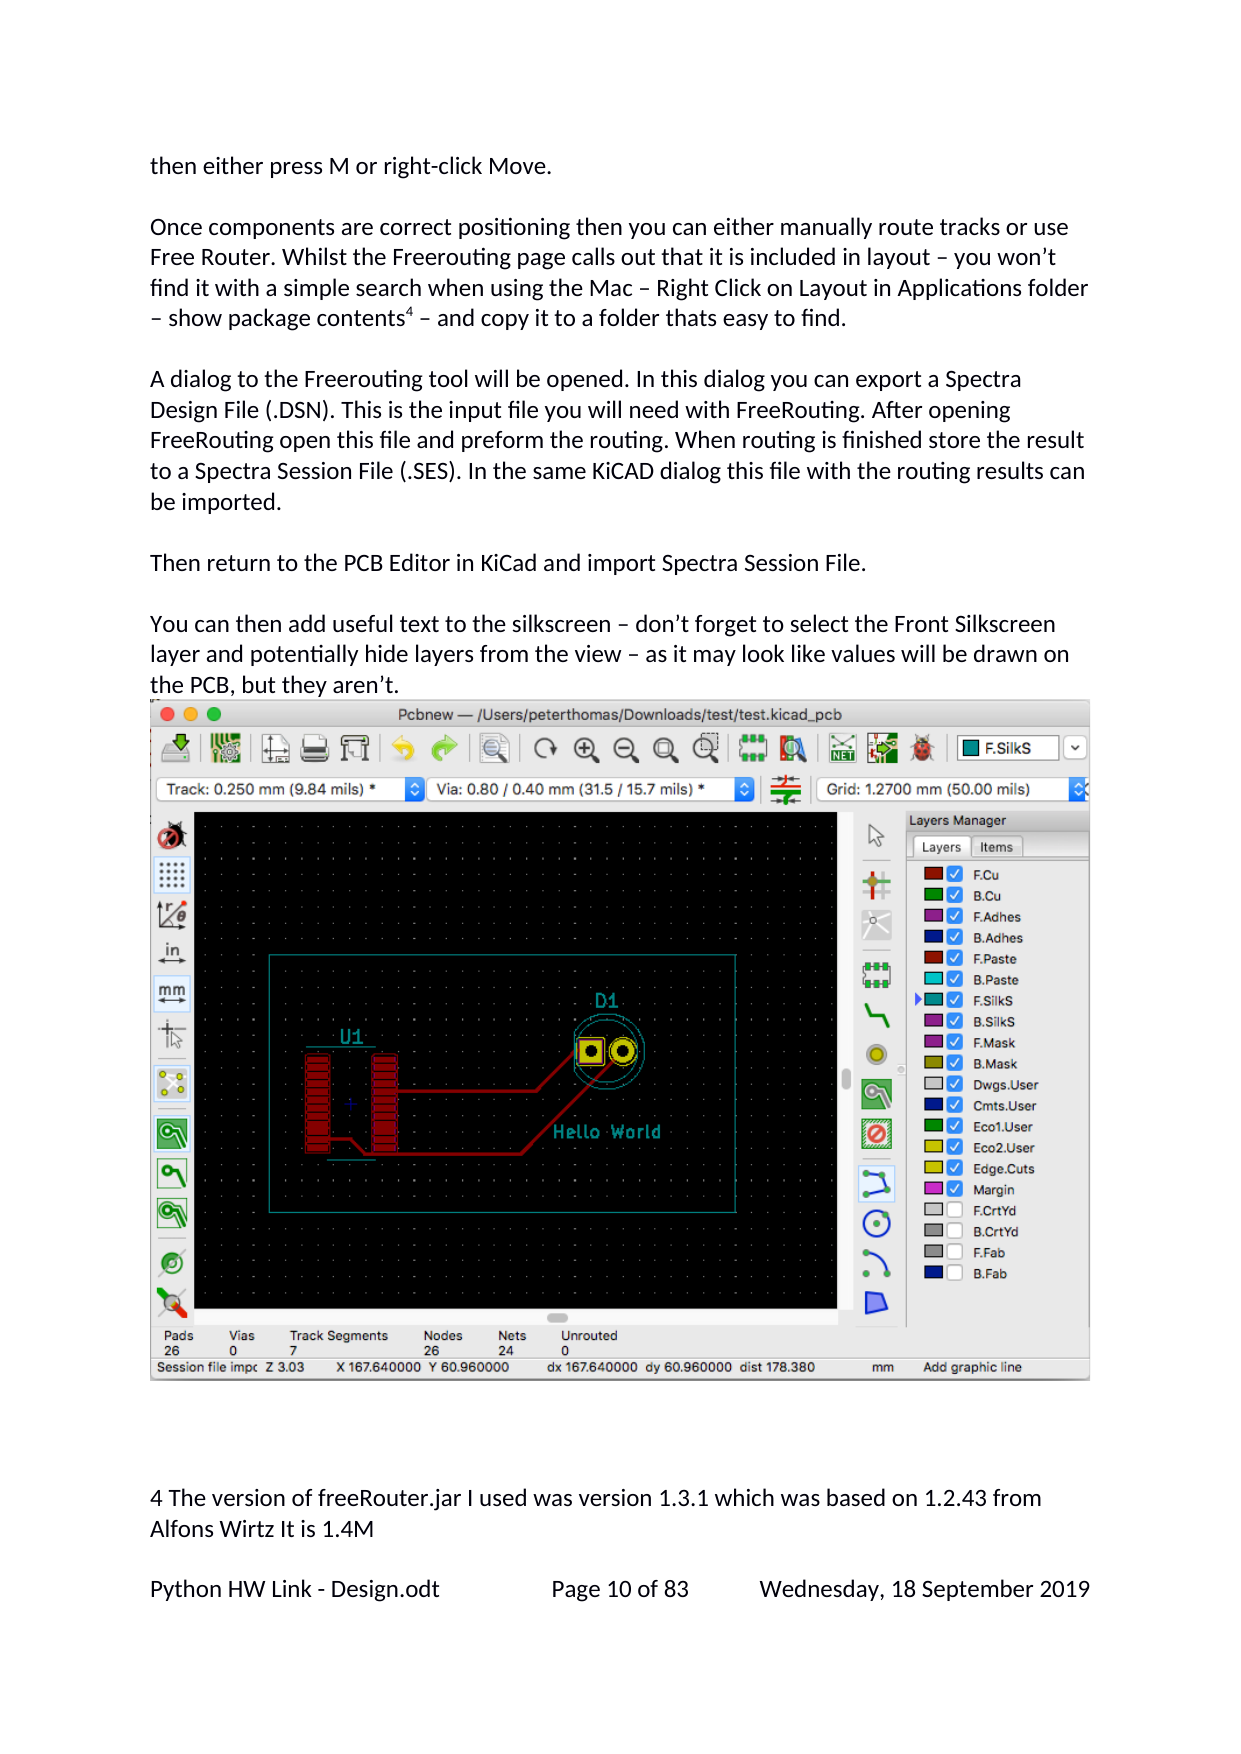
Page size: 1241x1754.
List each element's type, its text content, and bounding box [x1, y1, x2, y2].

text A dialog to the Freerouting tool will be opened. In this dialog you can export a Spectra Design File (.DSN). This is the input file you will need with FreeRouting. After opening FreeRouting open this file and preform the routing. When routing is finished store the result to a Spectra Session File (.SES). In the same KiCAD dialog this file with the routing results can be imported. [150, 364, 1090, 516]
picture [150, 699, 1091, 1381]
text then either press M or right-click Move. [150, 150, 1090, 181]
text Then return to the PCB Editor in KiCad and import Spectra Session File. [150, 547, 1090, 577]
text Once components are correct positioning then you can either manually route tracks or use Free Router. Whilst the Freerouting page calls out that it is included in layout – you won’t find it with a simple search when using the Mac – Right Click on Layout in Applications folder – show package contents – and copy it to a folder thats easy to find. [150, 211, 1090, 333]
text The version of freeRouter.jar I used was version 1.3.1 which was based on 1.2.43 from Alfons Wirtz It is 1.4M [150, 1482, 1090, 1543]
text You can then add useful text to the silkscreen – don’t forget to select the Front Silkscreen layer and potentially hide layers from the view – as it may look like values will be drawn on the PCB, but they aren’t. [150, 608, 1090, 699]
